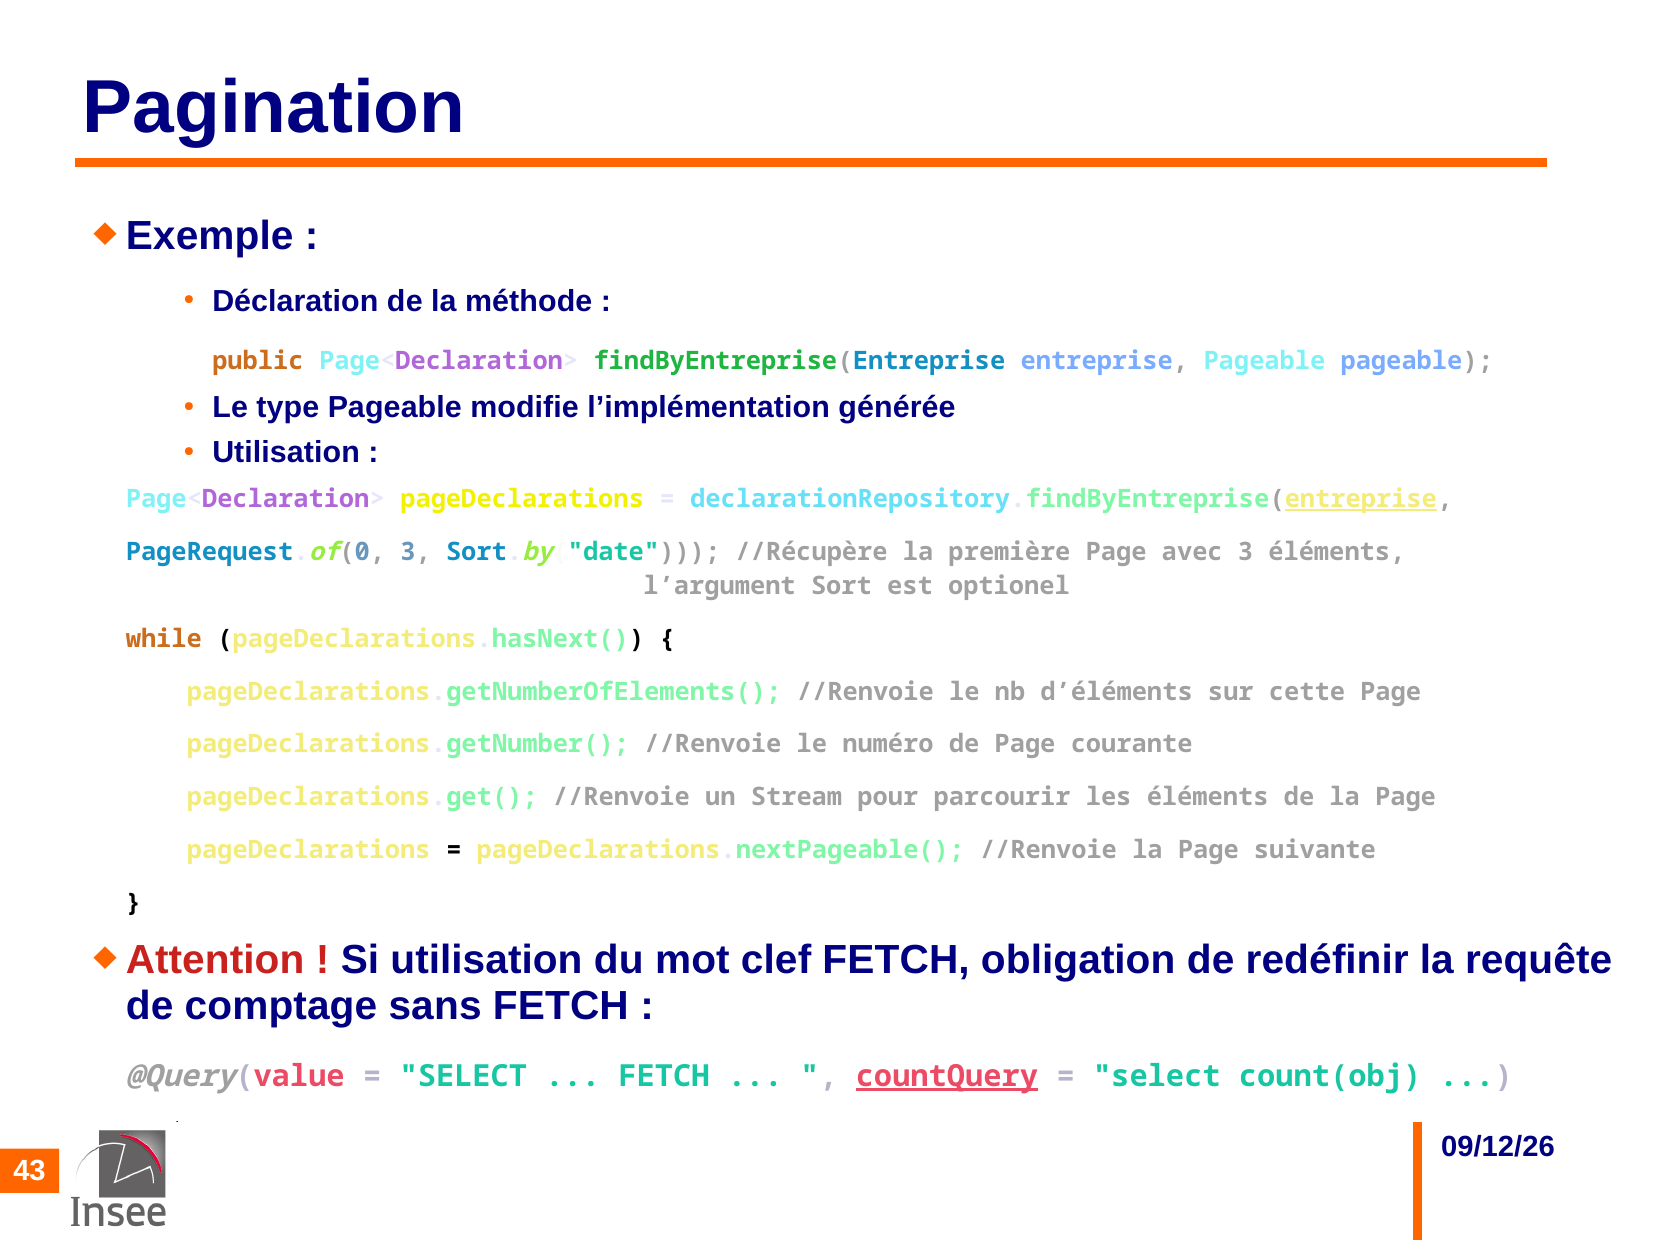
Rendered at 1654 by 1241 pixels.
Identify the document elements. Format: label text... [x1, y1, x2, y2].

title Pagination [82, 49, 1619, 163]
picture [62, 1121, 178, 1241]
list Exemple : Déclaration de la méthode : public Page<Declaration> findByEntreprise(Entreprise entreprise, Pageable pageable); Le type Pageable modifie l’implémentation générée Utilisation : Page<Declaration> pageDeclarations = declarationRepository.findByEntreprise(entreprise, PageRequest.of(0, 3, Sort.by("date"))); //Récupère la première Page avec 3 éléments, l’argument Sort est optionel while (pageDeclarations.hasNext()) { pageDeclarations.getNumberOfElements(); //Renvoie le nb d’éléments sur cette Page pageDeclarations.getNumber(); //Renvoie le numéro de Page courante pageDeclarations.get(); //Renvoie un Stream pour parcourir les éléments de la Page pageDeclarations = pageDeclarations.nextPageable(); //Renvoie la Page suivante } Attention ! Si utilisation du mot clef FETCH, obligation de redéfinir la requête de comptage sans FETCH : @Query(value = "SELECT ... FETCH ... ", countQuery = "select count(obj) ...) [82, 212, 1619, 1099]
